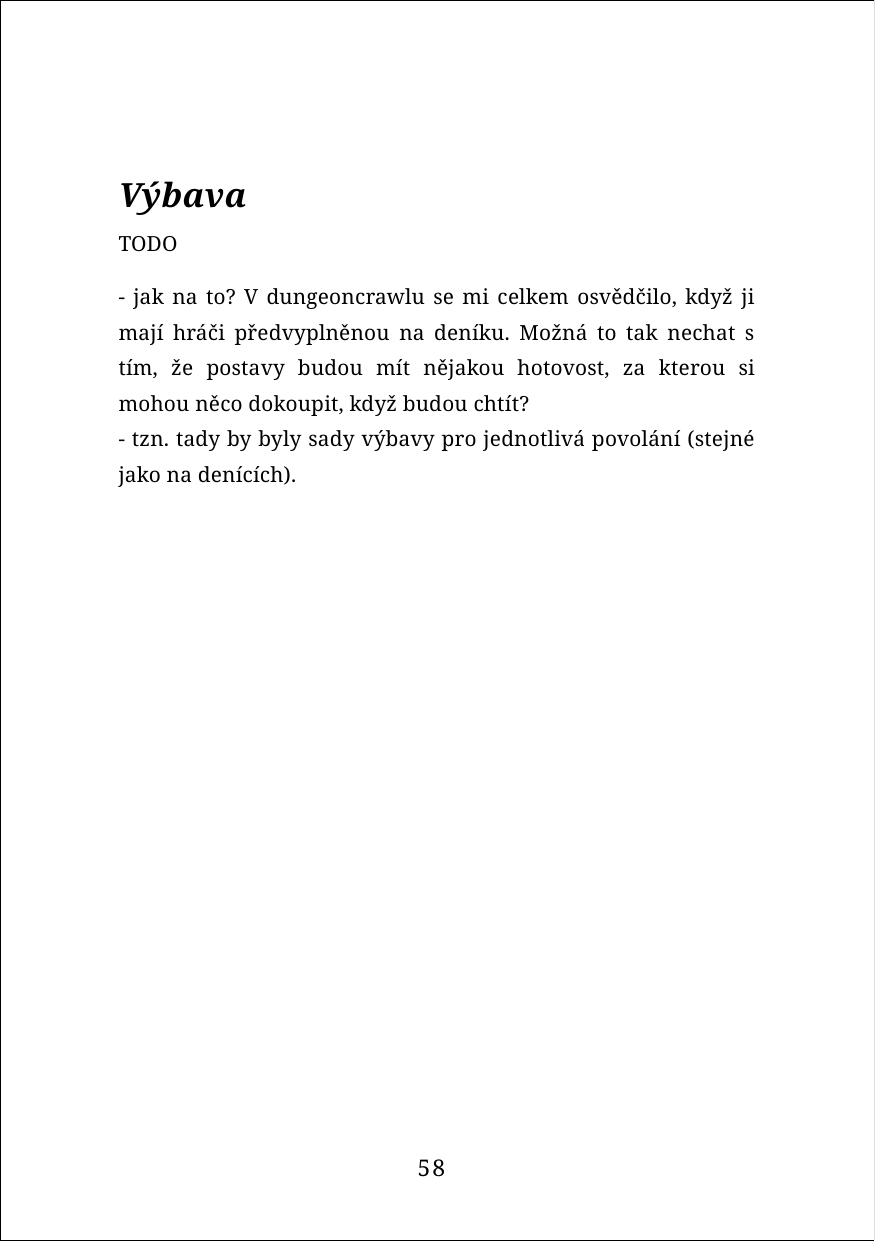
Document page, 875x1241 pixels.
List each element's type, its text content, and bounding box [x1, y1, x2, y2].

text - jak na to? V dungeoncrawlu se mi celkem osvědčilo, když ji mají hráči předvyplněnou na deníku. Možná to tak nechat s tím, že postavy budou mít nějakou hotovost, za kterou si mohou něco dokoupit, když budou chtít? - tzn. tady by byly sady výbavy pro jednotlivá povolání (stejné jako na denících). [118, 282, 756, 488]
text TODO [118, 229, 756, 257]
subtitle Výbava [118, 172, 756, 217]
